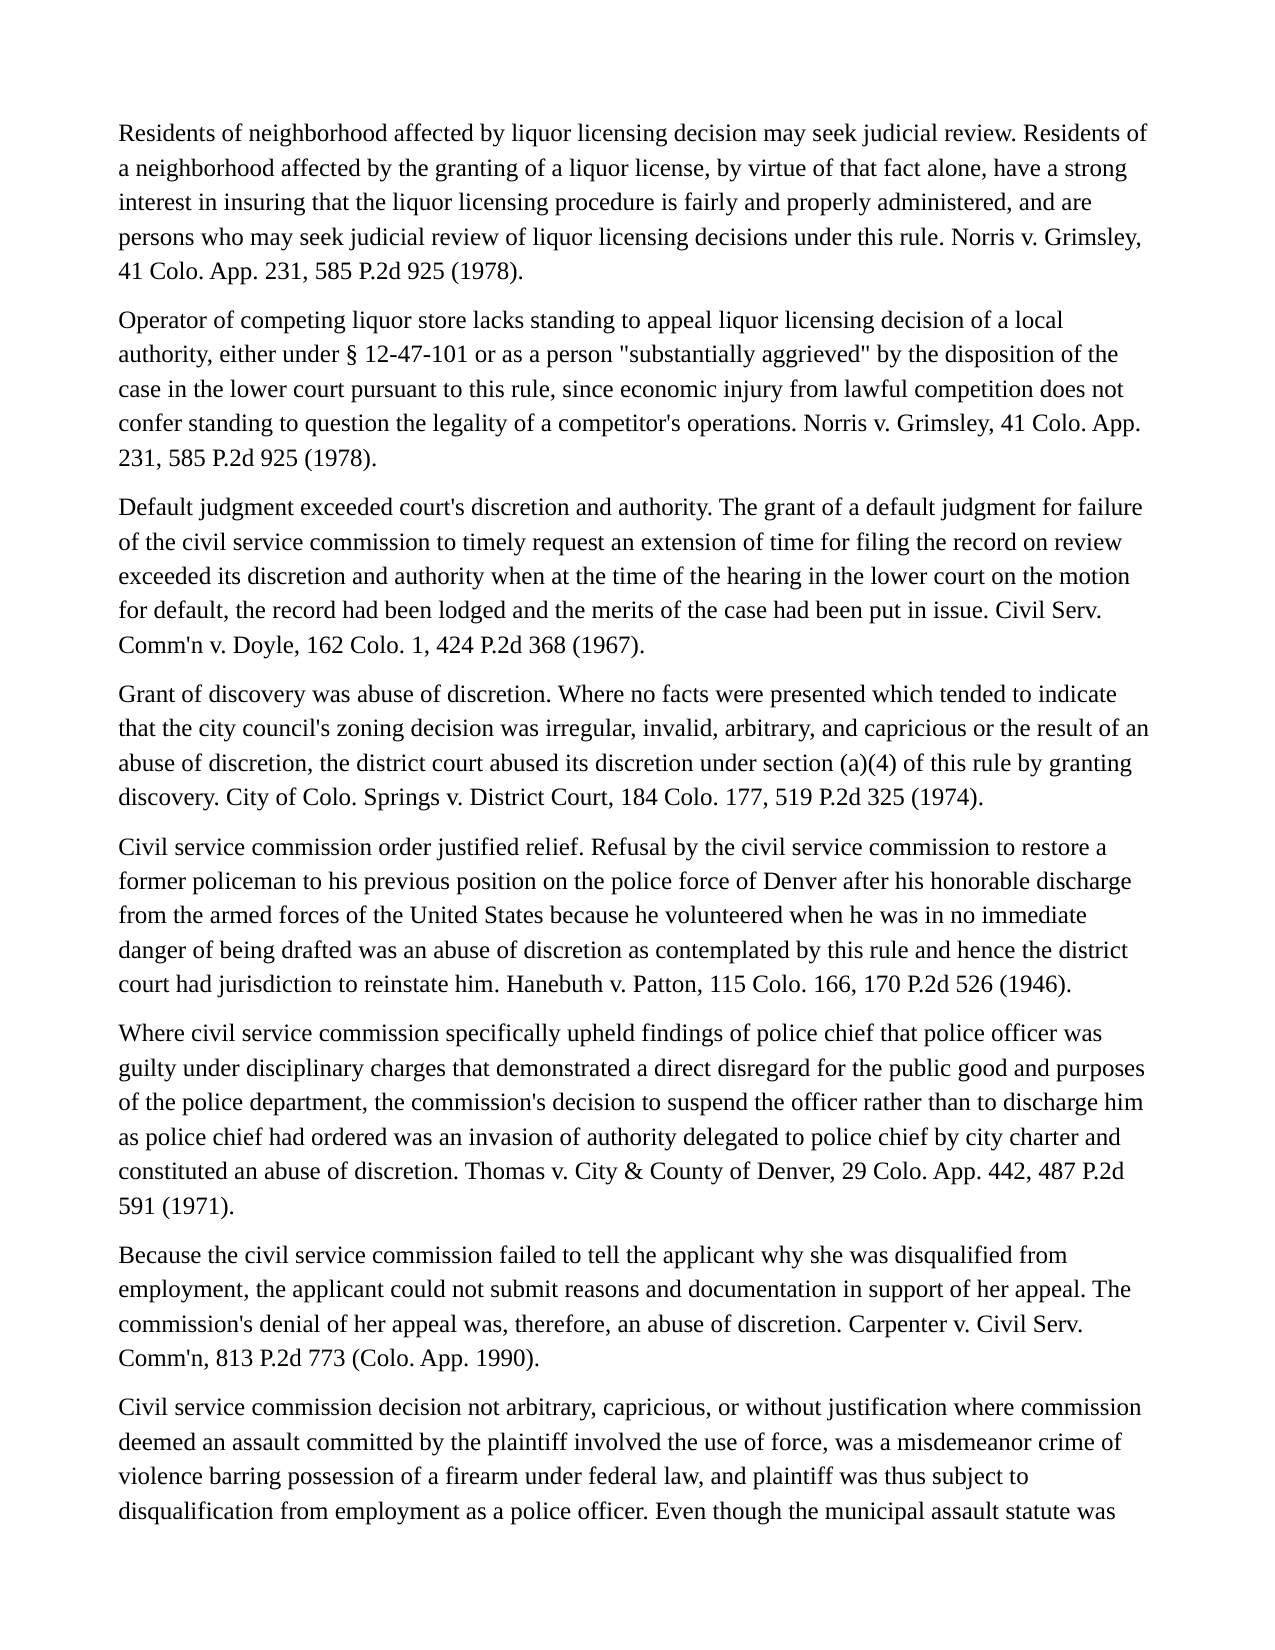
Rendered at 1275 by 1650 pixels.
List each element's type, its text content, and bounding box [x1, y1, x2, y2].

text Residents of neighborhood affected by liquor licensing decision may seek judicial review. Residents of a neighborhood affected by the granting of a liquor license, by virtue of that fact alone, have a strong interest in insuring that the liquor licensing procedure is fairly and properly administered, and are persons who may seek judicial review of liquor licensing decisions under this rule. Norris v. Grimsley, 41 Colo. App. 231, 585 P.2d 925 (1978). [118, 118, 1157, 285]
text Where civil service commission specifically upheld findings of police chief that police officer was guilty under disciplinary charges that demonstrated a direct disregard for the public good and purposes of the police department, the commission's decision to suspend the officer rather than to discharge him as police chief had ordered was an invasion of authority delegated to police chief by city charter and constituted an abuse of discretion. Thomas v. City & County of Denver, 29 Colo. App. 442, 487 P.2d 591 (1971). [118, 1018, 1157, 1220]
text Grant of discovery was abuse of discretion. Where no facts were presented which tended to indicate that the city council's zoning decision was irregular, invalid, arbitrary, and capricious or the result of an abuse of discretion, the district court abused its discretion under section (a)(4) of this rule by granting discovery. City of Colo. Springs v. District Court, 184 Colo. 177, 519 P.2d 325 (1974). [118, 679, 1157, 811]
text Default judgment exceeded court's discretion and authority. The grant of a default judgment for failure of the civil service commission to timely request an extension of time for filing the record on review exceeded its discretion and authority when at the time of the hearing in the lower court on the motion for default, the record had been lodged and the merits of the case had been put in issue. Civil Serv. Comm'n v. Doyle, 162 Colo. 1, 424 P.2d 368 (1967). [118, 492, 1157, 659]
text Civil service commission decision not arbitrary, capricious, or without justification where commission deemed an assault committed by the plaintiff involved the use of force, was a misdemeanor crime of violence barring possession of a firearm under federal law, and plaintiff was thus subject to disqualification from employment as a police officer. Even though the municipal assault statute was [118, 1392, 1157, 1525]
text Operator of competing liquor store lacks standing to appeal liquor licensing decision of a local authority, either under § 12-47-101 or as a person "substantially aggrieved" by the disposition of the case in the lower court pursuant to this rule, since economic injury from lawful competition does not confer standing to question the legality of a competitor's operations. Norris v. Grimsley, 41 Colo. App. 231, 585 P.2d 925 (1978). [118, 305, 1157, 472]
text Because the civil service commission failed to tell the applicant why she was disqualified from employment, the applicant could not submit reasons and documentation in support of her appeal. The commission's denial of her appeal was, therefore, an abuse of discretion. Carpenter v. Civil Serv. Comm'n, 813 P.2d 773 (Colo. App. 1990). [118, 1240, 1157, 1372]
text Civil service commission order justified relief. Refusal by the civil service commission to restore a former policeman to his previous position on the police force of Denver after his honorable discharge from the armed forces of the United States because he volunteered when he was in no immediate danger of being drafted was an abuse of discretion as contemplated by this rule and hence the district court had jurisdiction to reinstate him. Hanebuth v. Patton, 115 Colo. 166, 170 P.2d 526 (1946). [118, 832, 1157, 998]
